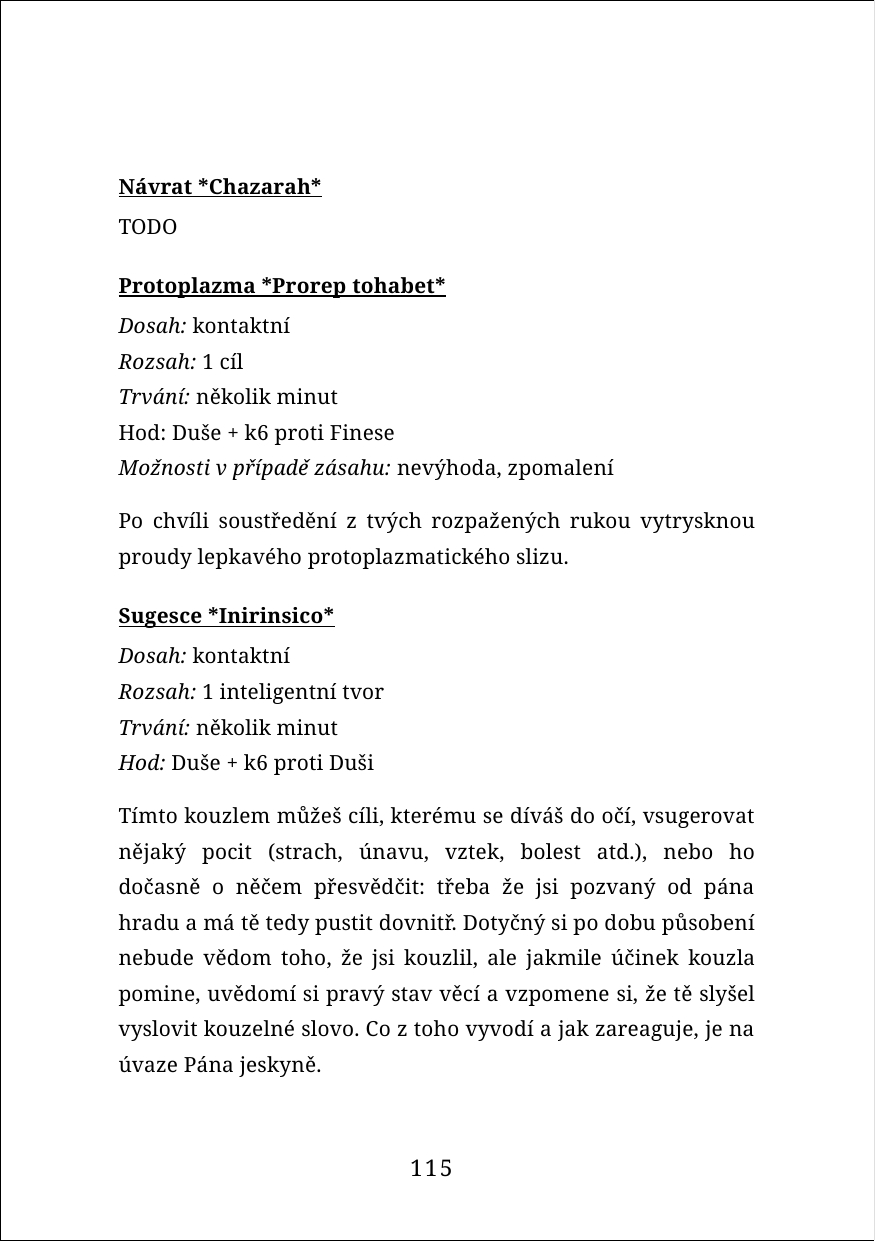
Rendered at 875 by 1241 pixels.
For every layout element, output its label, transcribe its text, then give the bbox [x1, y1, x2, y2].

subtitle Návrat *Chazarah* [118, 172, 756, 200]
text Po chvíli soustředění z tvých rozpažených rukou vytrysknou proudy lepkavého protoplazmatického slizu. [118, 507, 756, 571]
text Tímto kouzlem můžeš cíli, kterému se díváš do očí, vsugerovat nějaký pocit (strach, únavu, vztek, bolest atd.), nebo ho dočasně o něčem přesvědčit: třeba že jsi pozvaný od pána hradu a má tě tedy pustit dovnitř. Dotyčný si po dobu působení nebude vědom toho, že jsi kouzlil, ale jakmile účinek kouzla pomine, uvědomí si pravý stav věcí a vzpomene si, že tě slyšel vyslovit kouzelné slovo. Co z toho vyvodí a jak zareaguje, je na úvaze Pána jeskyně. [118, 801, 756, 1078]
subtitle Sugesce *Inirinsico* [118, 601, 756, 630]
text TODO [118, 212, 756, 240]
text Dosah: kontaktní Rozsah: 1 cíl Trvání: několik minut Hod: Duše + k6 proti Finese Možnosti v případě zásahu: nevýhoda, zpomalení [118, 311, 756, 482]
subtitle Protoplazma *Prorep tohabet* [118, 271, 756, 299]
text Dosah: kontaktní Rozsah: 1 inteligentní tvor Trvání: několik minut Hod: Duše + k6 proti Duši [118, 642, 756, 777]
